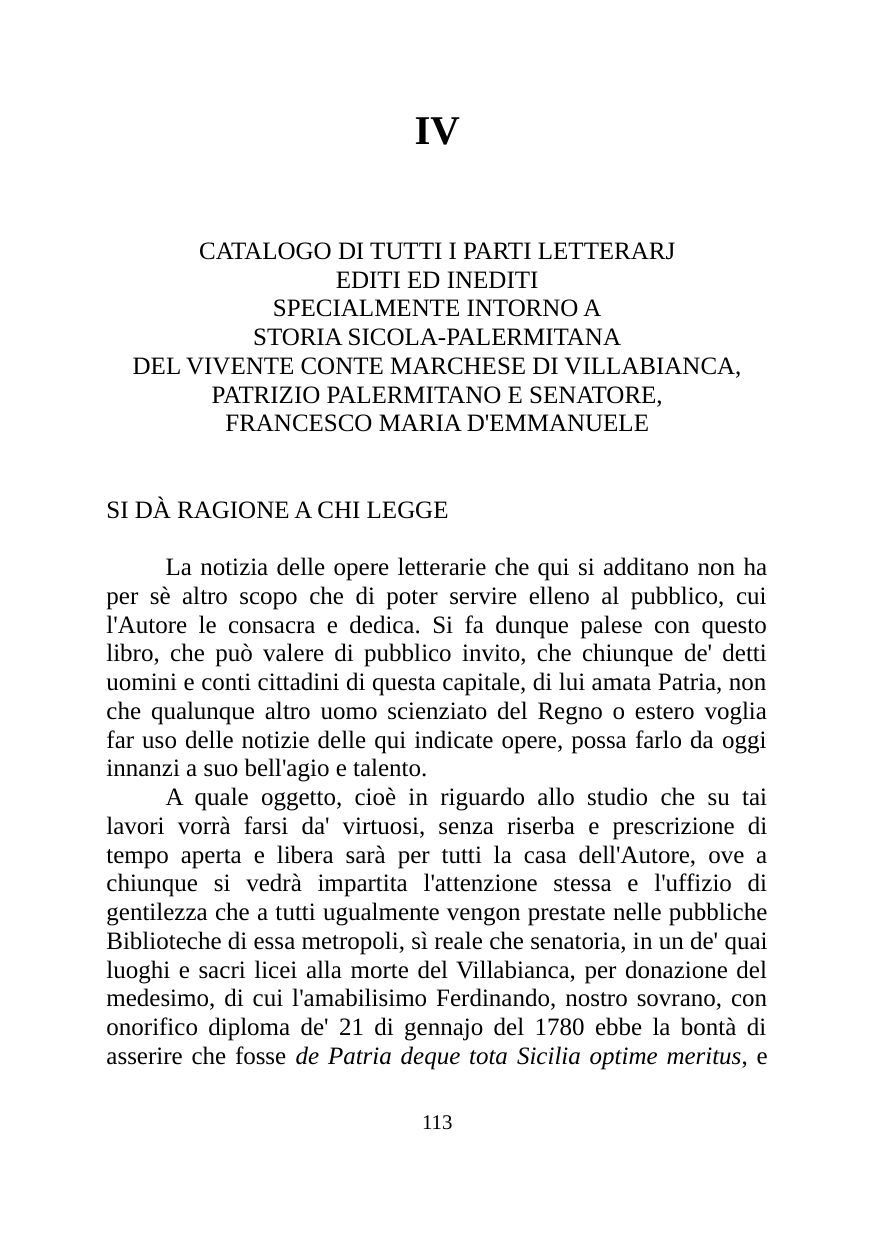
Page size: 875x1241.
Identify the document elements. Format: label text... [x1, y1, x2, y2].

text SI DÀ RAGIONE A CHI LEGGE [106, 495, 768, 523]
text STORIA SICOLA-PALERMITANA [106, 322, 768, 351]
text A quale oggetto, cioè in riguardo allo studio che su tai lavori vorrà farsi da' virtuosi, senza riserba e prescrizione di tempo aperta e libera sarà per tutti la casa dell'Autore, ove a chiunque si vedrà impartita l'attenzione stessa e l'uffizio di gentilezza che a tutti ugualmente vengon prestate nelle pubbliche Biblioteche di essa metropoli, sì reale che senatoria, in un de' quai luoghi e sacri licei alla morte del Villabianca, per donazione del medesimo, di cui l'amabilisimo Ferdinando, nostro sovrano, con onorifico diploma de' 21 di gennajo del 1780 ebbe la bontà di asserire che fosse de Patria deque tota Sicilia optime meritus, e [106, 782, 768, 1070]
text SPECIALMENTE INTORNO A [106, 293, 768, 322]
text CATALOGO DI TUTTI I PARTI LETTERARJ [106, 236, 768, 265]
subtitle IV [106, 106, 768, 153]
text PATRIZIO PALERMITANO E SENATORE, [106, 380, 768, 408]
text FRANCESCO MARIA D'EMMANUELE [106, 408, 768, 437]
text DEL VIVENTE CONTE MARCHESE DI VILLABIANCA, [106, 351, 768, 380]
text La notizia delle opere letterarie che qui si additano non ha per sè altro scopo che di poter servire elleno al pubblico, cui l'Autore le consacra e dedica. Si fa dunque palese con questo libro, che può valere di pubblico invito, che chiunque de' detti uomini e conti cittadini di questa capitale, di lui amata Patria, non che qualunque altro uomo scienziato del Regno o estero voglia far uso delle notizie delle qui indicate opere, possa farlo da oggi innanzi a suo bell'agio e talento. [106, 552, 768, 782]
text EDITI ED INEDITI [106, 265, 768, 293]
